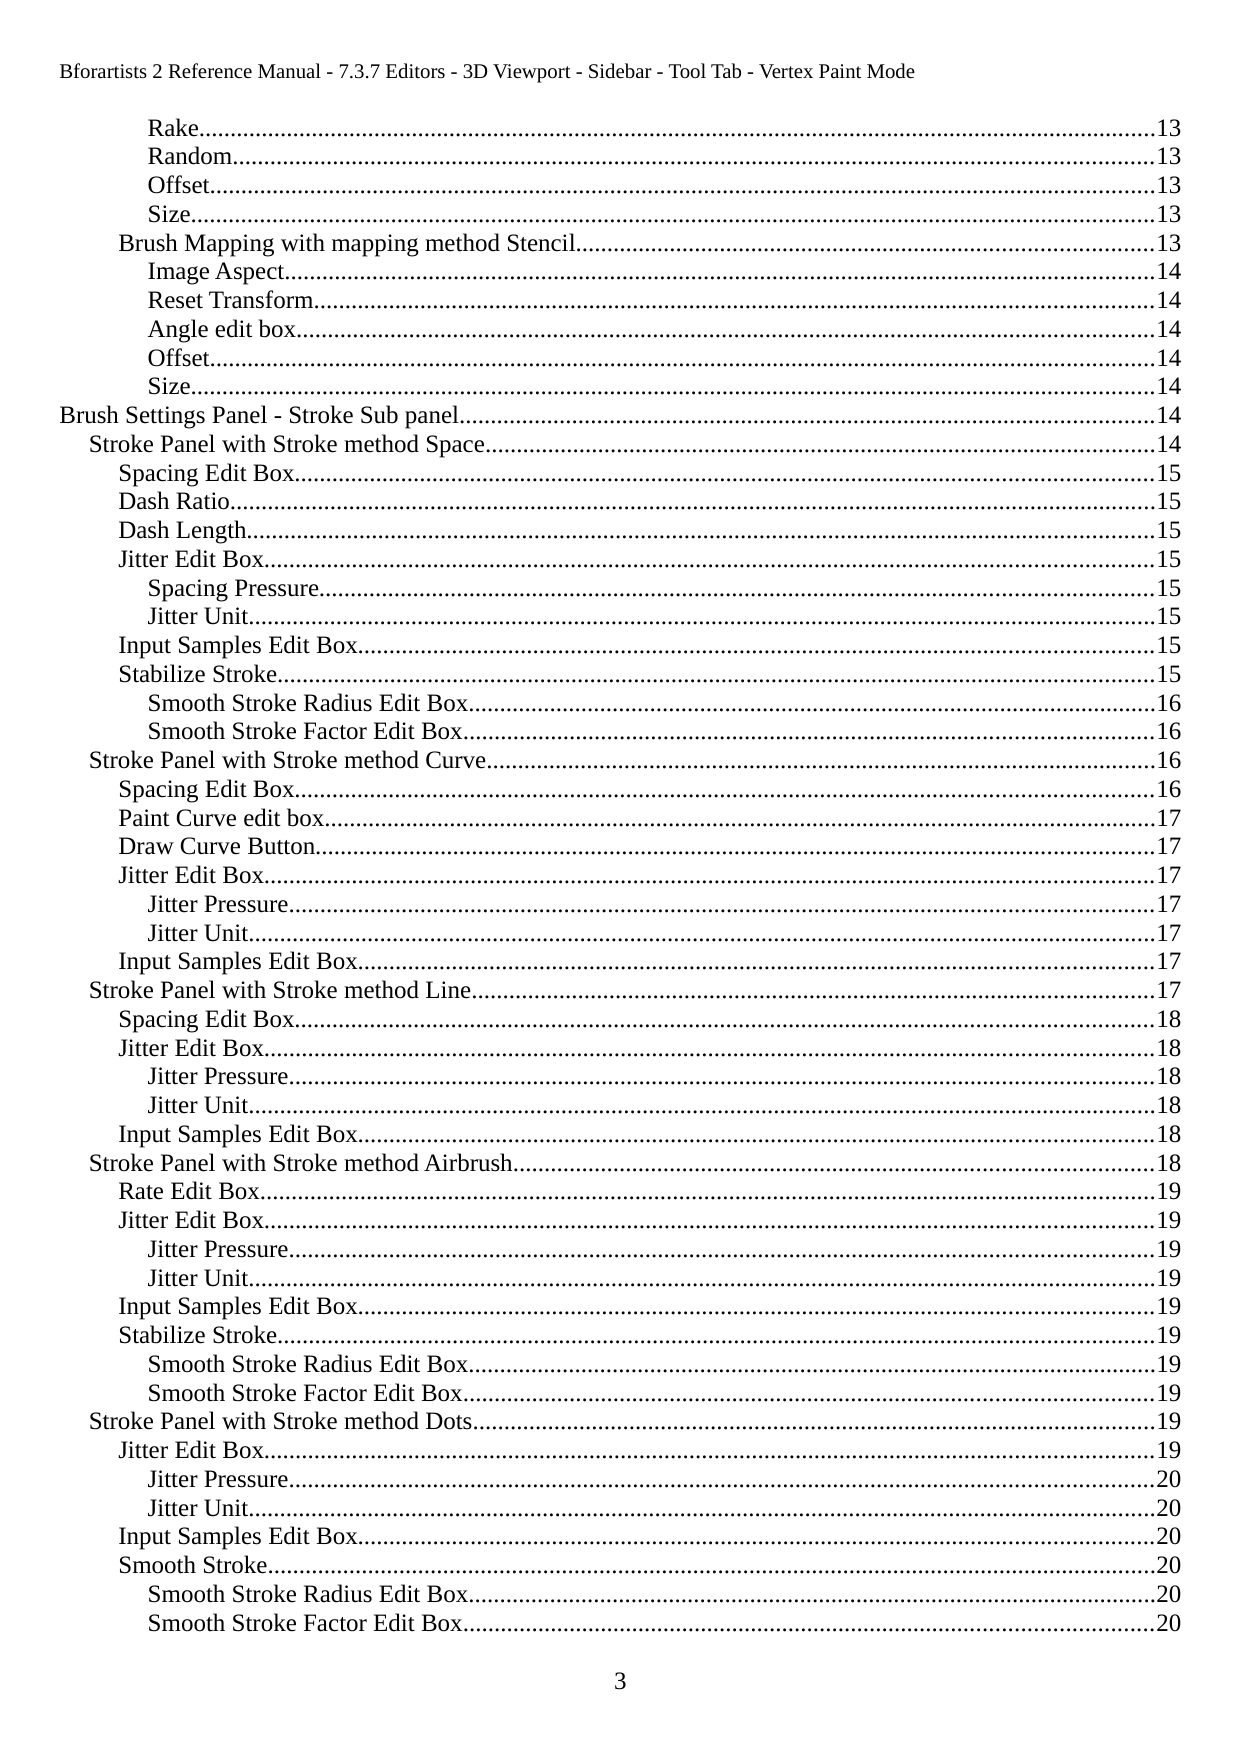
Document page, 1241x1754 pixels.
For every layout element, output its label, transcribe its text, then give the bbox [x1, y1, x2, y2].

text Stabilize Stroke 15 [118, 659, 1181, 688]
text Jitter Unit 18 [147, 1090, 1181, 1119]
text Jitter Pressure 20 [147, 1464, 1181, 1493]
text Input Samples Edit Box 20 [118, 1521, 1181, 1550]
text Jitter Edit Box 19 [118, 1205, 1181, 1234]
text Smooth Stroke 20 [118, 1550, 1181, 1579]
text Jitter Unit 20 [147, 1493, 1181, 1521]
text Smooth Stroke Factor Edit Box 19 [147, 1378, 1181, 1406]
text Dash Ratio 15 [118, 486, 1181, 515]
text Jitter Pressure 18 [147, 1061, 1181, 1090]
text Jitter Edit Box 15 [118, 544, 1181, 573]
text Stroke Panel with Stroke method Line 17 [88, 975, 1181, 1004]
text Reset Transform 14 [147, 285, 1181, 314]
text Smooth Stroke Factor Edit Box 16 [147, 716, 1181, 745]
text Input Samples Edit Box 15 [118, 630, 1181, 659]
text Jitter Pressure 17 [147, 889, 1181, 918]
text Offset 13 [147, 170, 1181, 199]
text Rake 13 [147, 113, 1181, 141]
text Spacing Edit Box 15 [118, 458, 1181, 486]
text Spacing Edit Box 16 [118, 774, 1181, 803]
text Angle edit box 14 [147, 314, 1181, 343]
text Input Samples Edit Box 18 [118, 1119, 1181, 1148]
text Stroke Panel with Stroke method Airbrush 18 [88, 1148, 1181, 1176]
text Size 14 [147, 371, 1181, 400]
text Spacing Edit Box 18 [118, 1004, 1181, 1033]
text Image Aspect 14 [147, 256, 1181, 285]
text Jitter Unit 17 [147, 918, 1181, 946]
text Stroke Panel with Stroke method Space 14 [88, 429, 1181, 458]
text Jitter Unit 19 [147, 1263, 1181, 1291]
text Draw Curve Button 17 [118, 831, 1181, 860]
text Dash Length 15 [118, 515, 1181, 544]
text Random 13 [147, 141, 1181, 170]
text Rate Edit Box 19 [118, 1176, 1181, 1205]
text Input Samples Edit Box 17 [118, 946, 1181, 975]
text Brush Mapping with mapping method Stencil 13 [118, 228, 1181, 256]
text Smooth Stroke Factor Edit Box 20 [147, 1608, 1181, 1636]
text Spacing Pressure 15 [147, 573, 1181, 601]
text Jitter Edit Box 18 [118, 1033, 1181, 1061]
text Offset 14 [147, 343, 1181, 371]
text Input Samples Edit Box 19 [118, 1291, 1181, 1320]
text Stroke Panel with Stroke method Curve 16 [88, 745, 1181, 774]
text Stroke Panel with Stroke method Dots 19 [88, 1406, 1181, 1435]
text Paint Curve edit box 17 [118, 803, 1181, 831]
text Smooth Stroke Radius Edit Box 19 [147, 1349, 1181, 1378]
text Jitter Pressure 19 [147, 1234, 1181, 1263]
text Smooth Stroke Radius Edit Box 16 [147, 688, 1181, 716]
text Stabilize Stroke 19 [118, 1320, 1181, 1349]
text Size 13 [147, 199, 1181, 228]
text Jitter Edit Box 17 [118, 860, 1181, 889]
text Smooth Stroke Radius Edit Box 20 [147, 1579, 1181, 1608]
text Jitter Edit Box 19 [118, 1435, 1181, 1464]
text Jitter Unit 15 [147, 601, 1181, 630]
text Brush Settings Panel - Stroke Sub panel 14 [59, 400, 1181, 429]
